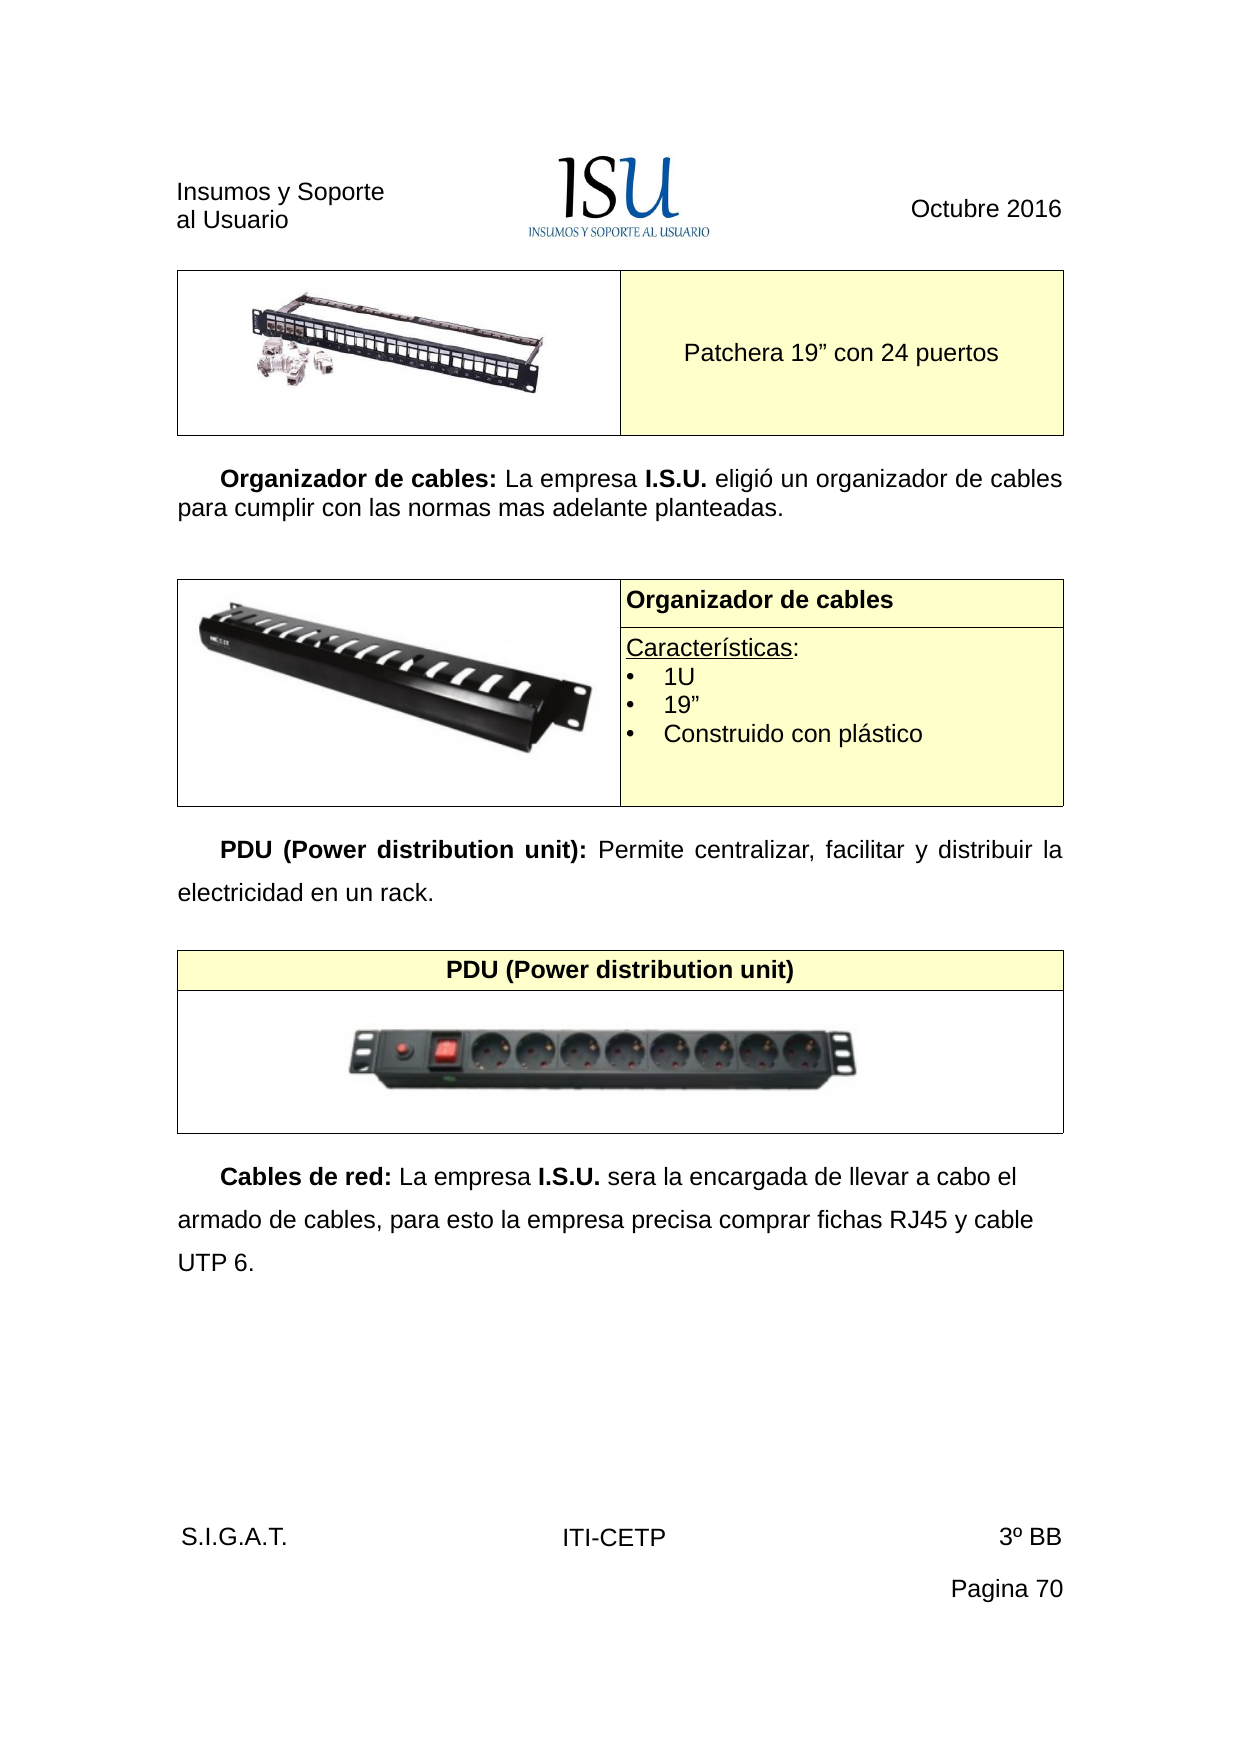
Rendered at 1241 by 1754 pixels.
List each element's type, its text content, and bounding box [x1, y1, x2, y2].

text Organizador de cables: La empresa I.S.U. eligió un organizador de cables para cumplir con las normas mas adelante planteadas. [177, 464, 1063, 522]
picture [517, 138, 723, 252]
table_header Patchera 19” con 24 puertos [621, 271, 1063, 435]
text Cables de red: La empresa I.S.U. sera la encargada de llevar a cabo el armado de cables, para esto la empresa precisa comprar fichas RJ45 y cable UTP 6. [177, 1162, 1063, 1277]
picture [182, 585, 615, 772]
text PDU (Power distribution unit): Permite centralizar, facilitar y distribuir la electricidad en un rack. [177, 834, 1063, 906]
table_header Organizador de cables [621, 580, 1063, 627]
table_header PDU (Power distribution unit) [178, 951, 1063, 990]
table_header [178, 580, 620, 806]
picture [243, 282, 554, 401]
table_cell Características: 1U 19” Construido con plástico [621, 628, 1063, 806]
picture [332, 1014, 880, 1105]
table_header [178, 271, 620, 435]
table_cell [178, 1015, 1063, 1133]
table_cell [178, 991, 1063, 1014]
